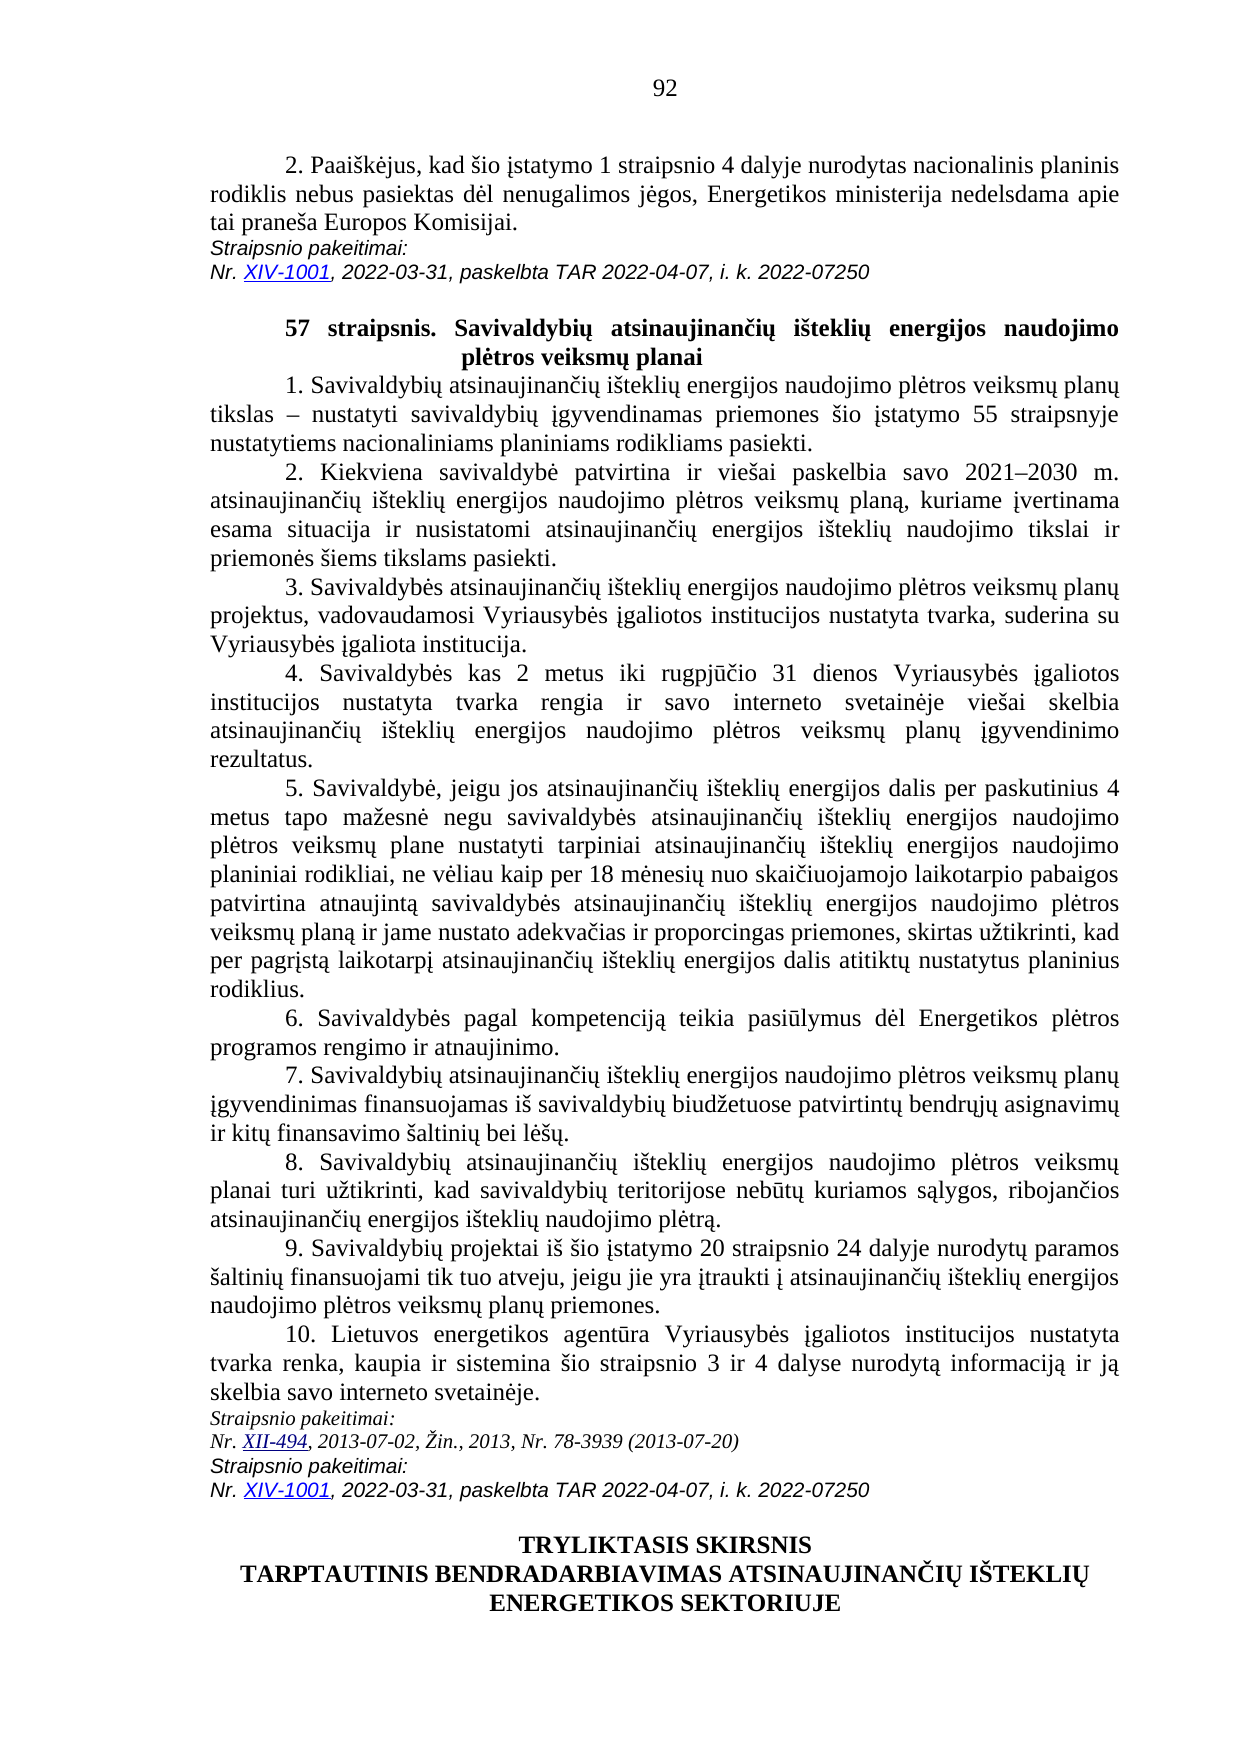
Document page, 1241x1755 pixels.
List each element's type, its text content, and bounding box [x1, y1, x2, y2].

text 8. Savivaldybių atsinaujinančių išteklių energijos naudojimo plėtros veiksmų planai turi užtikrinti, kad savivaldybių teritorijose nebūtų kuriamos sąlygos, ribojančios atsinaujinančių energijos išteklių naudojimo plėtrą. [210, 1147, 1120, 1233]
text 4. Savivaldybės kas 2 metus iki rugpjūčio 31 dienos Vyriausybės įgaliotos institucijos nustatyta tvarka rengia ir savo interneto svetainėje viešai skelbia atsinaujinančių išteklių energijos naudojimo plėtros veiksmų planų įgyvendinimo rezultatus. [210, 658, 1120, 773]
text TRYLIKTASIS SKIRSNIS [210, 1530, 1120, 1559]
text 3. Savivaldybės atsinaujinančių išteklių energijos naudojimo plėtros veiksmų planų projektus, vadovaudamosi Vyriausybės įgaliotos institucijos nustatyta tvarka, suderina su Vyriausybės įgaliota institucija. [210, 572, 1120, 658]
text 6. Savivaldybės pagal kompetenciją teikia pasiūlymus dėl Energetikos plėtros programos rengimo ir atnaujinimo. [210, 1003, 1120, 1060]
text Straipsnio pakeitimai: [210, 236, 1120, 260]
text 2. Kiekviena savivaldybė patvirtina ir viešai paskelbia savo 2021–2030 m. atsinaujinančių išteklių energijos naudojimo plėtros veiksmų planą, kuriame įvertinama esama situacija ir nusistatomi atsinaujinančių energijos išteklių naudojimo tikslai ir priemonės šiems tikslams pasiekti. [210, 457, 1120, 572]
text Nr. XII-494, 2013-07-02, Žin., 2013, Nr. 78-3939 (2013-07-20) [210, 1429, 1120, 1453]
text TARPTAUTINIS BENDRADARBIAVIMAS ATSINAUJINANČIŲ IŠTEKLIŲ ENERGETIKOS SEKTORIUJE [210, 1559, 1120, 1616]
text Nr. XIV-1001, 2022-03-31, paskelbta TAR 2022-04-07, i. k. 2022-07250 [210, 1477, 1120, 1501]
text 7. Savivaldybių atsinaujinančių išteklių energijos naudojimo plėtros veiksmų planų įgyvendinimas finansuojamas iš savivaldybių biudžetuose patvirtintų bendrųjų asignavimų ir kitų finansavimo šaltinių bei lėšų. [210, 1060, 1120, 1147]
text 9. Savivaldybių projektai iš šio įstatymo 20 straipsnio 24 dalyje nurodytų paramos šaltinių finansuojami tik tuo atveju, jeigu jie yra įtraukti į atsinaujinančių išteklių energijos naudojimo plėtros veiksmų planų priemones. [210, 1233, 1120, 1319]
text 2. Paaiškėjus, kad šio įstatymo 1 straipsnio 4 dalyje nurodytas nacionalinis planinis rodiklis nebus pasiektas dėl nenugalimos jėgos, Energetikos ministerija nedelsdama apie tai praneša Europos Komisijai. [210, 150, 1120, 236]
text 1. Savivaldybių atsinaujinančių išteklių energijos naudojimo plėtros veiksmų planų tikslas – nustatyti savivaldybių įgyvendinamas priemones šio įstatymo 55 straipsnyje nustatytiems nacionaliniams planiniams rodikliams pasiekti. [210, 370, 1120, 457]
text Straipsnio pakeitimai: [210, 1405, 1120, 1429]
text 10. Lietuvos energetikos agentūra Vyriausybės įgaliotos institucijos nustatyta tvarka renka, kaupia ir sistemina šio straipsnio 3 ir 4 dalyse nurodytą informaciją ir ją skelbia savo interneto svetainėje. [210, 1319, 1120, 1405]
text Straipsnio pakeitimai: [210, 1453, 1120, 1477]
text 57 straipsnis. Savivaldybių atsinaujinančių išteklių energijos naudojimo plėtros veiksmų planai [285, 313, 1120, 370]
text 5. Savivaldybė, jeigu jos atsinaujinančių išteklių energijos dalis per paskutinius 4 metus tapo mažesnė negu savivaldybės atsinaujinančių išteklių energijos naudojimo plėtros veiksmų plane nustatyti tarpiniai atsinaujinančių išteklių energijos naudojimo planiniai rodikliai, ne vėliau kaip per 18 mėnesių nuo skaičiuojamojo laikotarpio pabaigos patvirtina atnaujintą savivaldybės atsinaujinančių išteklių energijos naudojimo plėtros veiksmų planą ir jame nustato adekvačias ir proporcingas priemones, skirtas užtikrinti, kad per pagrįstą laikotarpį atsinaujinančių išteklių energijos dalis atitiktų nustatytus planinius rodiklius. [210, 773, 1120, 1003]
text Nr. XIV-1001, 2022-03-31, paskelbta TAR 2022-04-07, i. k. 2022-07250 [210, 260, 1120, 284]
